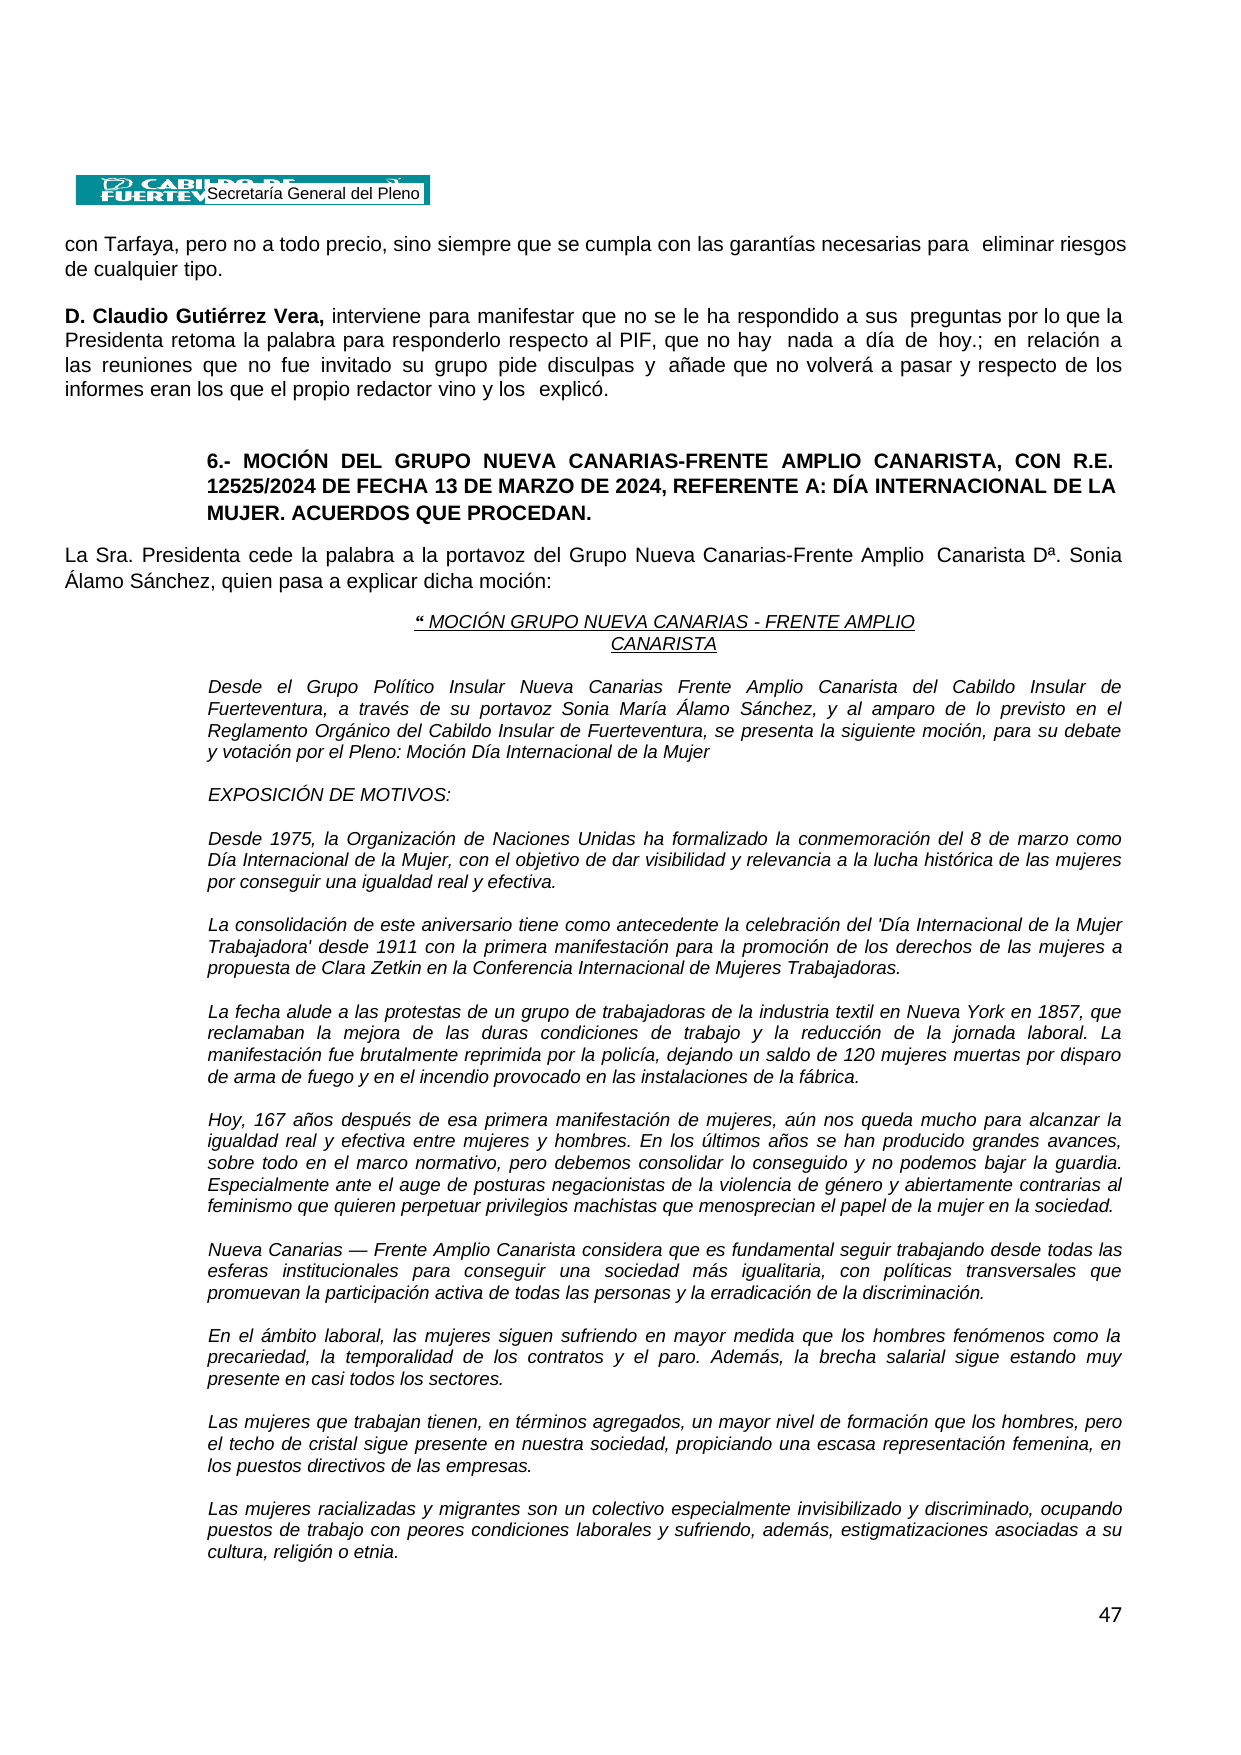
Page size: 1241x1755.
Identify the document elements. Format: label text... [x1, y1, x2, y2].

text Las mujeres que trabajan tienen, en términos agregados, un mayor nivel de formación que los hombres, pero el techo de cristal sigue presente en nuestra sociedad, propiciando una escasa representación femenina, en los puestos directivos de las empresas. [207, 1411, 1122, 1476]
text Hoy, 167 años después de esa primera manifestación de mujeres, aún nos queda mucho para alcanzar la igualdad real y efectiva entre mujeres y hombres. En los últimos años se han producido grandes avances, sobre todo en el marco normativo, pero debemos consolidar lo conseguido y no podemos bajar la guardia. Especialmente ante el auge de posturas negacionistas de la violencia de género y abiertamente contrarias al feminismo que quieren perpetuar privilegios machistas que menosprecian el papel de la mujer en la sociedad. [207, 1109, 1122, 1217]
text con Tarfaya, pero no a todo precio, sino siempre que se cumpla con las garantías necesarias para eliminar riesgos de cualquier tipo. [64, 232, 1134, 280]
text 12525/2024 DE FECHA 13 DE MARZO DE 2024, REFERENTE A: DÍA INTERNACIONAL DE LA MUJER. ACUERDOS QUE PROCEDAN. [207, 474, 1134, 524]
text La consolidación de este aniversario tiene como antecedente la celebración del 'Día Internacional de la Mujer Trabajadora' desde 1911 con la primera manifestación para la promoción de los derechos de las mujeres a propuesta de Clara Zetkin en la Conferencia Internacional de Mujeres Trabajadoras. [207, 914, 1122, 979]
text EXPOSICIÓN DE MOTIVOS: [208, 784, 1134, 806]
text Desde 1975, la Organización de Naciones Unidas ha formalizado la conmemoración del 8 de marzo como Día Internacional de la Mujer, con el objetivo de dar visibilidad y relevancia a la lucha histórica de las mujeres por conseguir una igualdad real y efectiva. [207, 827, 1122, 892]
text Nueva Canarias — Frente Amplio Canarista considera que es fundamental seguir trabajando desde todas las esferas institucionales para conseguir una sociedad más igualitaria, con políticas transversales que promuevan la participación activa de todas las personas y la erradicación de la discriminación. [207, 1238, 1122, 1303]
text “ MOCIÓN GRUPO NUEVA CANARIAS - FRENTE AMPLIO CANARISTA [358, 611, 971, 654]
text D. Claudio Gutiérrez Vera, interviene para manifestar que no se le ha respondido a sus preguntas por lo que la Presidenta retoma la palabra para responderlo respecto al PIF, que no hay nada a día de hoy.; en relación a las reuniones que no fue invitado su grupo pide disculpas y añade que no volverá a pasar y respecto de los informes eran los que el propio redactor vino y los explicó. [64, 304, 1123, 401]
text Las mujeres racializadas y migrantes son un colectivo especialmente invisibilizado y discriminado, ocupando puestos de trabajo con peores condiciones laborales y sufriendo, además, estigmatizaciones asociadas a su cultura, religión o etnia. [207, 1497, 1122, 1562]
text La fecha alude a las protestas de un grupo de trabajadoras de la industria textil en Nueva York en 1857, que reclamaban la mejora de las duras condiciones de trabajo y la reducción de la jornada laboral. La manifestación fue brutalmente reprimida por la policía, dejando un saldo de 120 mujeres muertas por disparo de arma de fuego y en el incendio provocado en las instalaciones de la fábrica. [207, 1000, 1122, 1087]
text Desde el Grupo Político Insular Nueva Canarias Frente Amplio Canarista del Cabildo Insular de Fuerteventura, a través de su portavoz Sonia María Álamo Sánchez, y al amparo de lo previsto en el Reglamento Orgánico del Cabildo Insular de Fuerteventura, se presenta la siguiente moción, para su debate y votación por el Pleno: Moción Día Internacional de la Mujer [207, 676, 1122, 763]
text En el ámbito laboral, las mujeres siguen sufriendo en mayor medida que los hombres fenómenos como la precariedad, la temporalidad de los contratos y el paro. Además, la brecha salarial sigue estando muy presente en casi todos los sectores. [207, 1325, 1122, 1389]
picture [75, 175, 431, 205]
subtitle 6.- MOCIÓN DEL GRUPO NUEVA CANARIAS-FRENTE AMPLIO CANARISTA, CON R.E. [207, 448, 1134, 472]
text La Sra. Presidenta cede la palabra a la portavoz del Grupo Nueva Canarias-Frente Amplio Canarista Dª. Sonia Álamo Sánchez, quien pasa a explicar dicha moción: [64, 543, 1123, 593]
